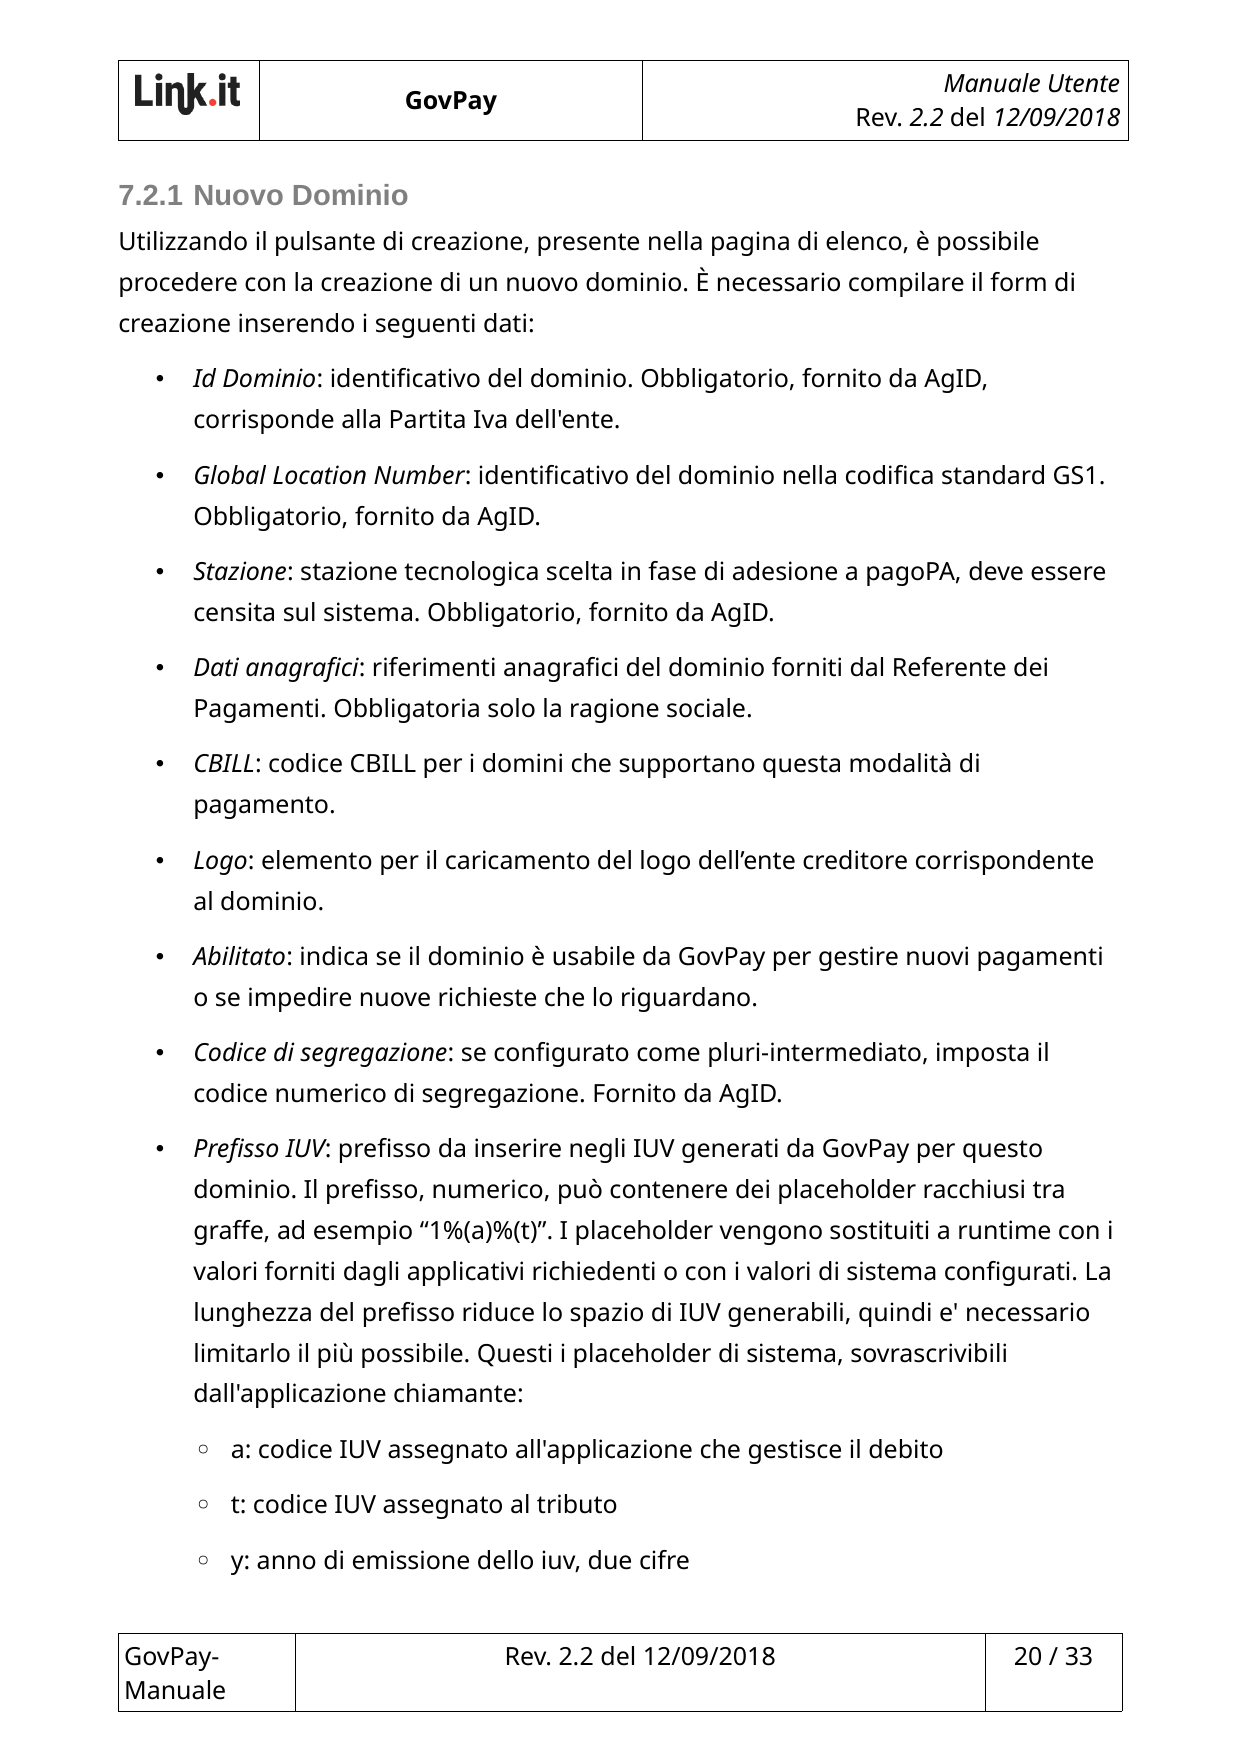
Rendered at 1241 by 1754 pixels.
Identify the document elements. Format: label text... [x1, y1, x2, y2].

list Logo: elemento per il caricamento del logo dell’ente creditore corrispondente al dominio. [156, 842, 1122, 917]
subtitle Nuovo Dominio [118, 178, 1122, 211]
list y: anno di emissione dello iuv, due cifre [193, 1542, 1122, 1576]
list Abilitato: indica se il dominio è usabile da GovPay per gestire nuovi pagamenti o se impedire nuove richieste che lo riguardano. [156, 938, 1122, 1013]
text Utilizzando il pulsante di creazione, presente nella pagina di elenco, è possibile procedere con la creazione di un nuovo dominio. È necessario compilare il form di creazione inserendo i seguenti dati: [118, 224, 1122, 340]
list a: codice IUV assegnato all'applicazione che gestisce il debito [193, 1431, 1122, 1466]
list t: codice IUV assegnato al tributo [193, 1487, 1122, 1521]
list CBILL: codice CBILL per i domini che supportano questa modalità di pagamento. [156, 746, 1122, 821]
list Dati anagrafici: riferimenti anagrafici del dominio forniti dal Referente dei Pagamenti. Obbligatoria solo la ragione sociale. [156, 650, 1122, 725]
picture [123, 65, 254, 119]
list Global Location Number: identificativo del dominio nella codifica standard GS1. Obbligatorio, fornito da AgID. [156, 457, 1122, 532]
list Prefisso IUV: prefisso da inserire negli IUV generati da GovPay per questo dominio. Il prefisso, numerico, può contenere dei placeholder racchiusi tra graffe, ad esempio “1%(a)%(t)”. I placeholder vengono sostituiti a runtime con i valori forniti dagli applicativi richiedenti o con i valori di sistema configurati. La lunghezza del prefisso riduce lo spazio di IUV generabili, quindi e' necessario limitarlo il più possibile. Questi i placeholder di sistema, sovrascrivibili dall'applicazione chiamante: [156, 1131, 1122, 1410]
list Codice di segregazione: se configurato come pluri-intermediato, imposta il codice numerico di segregazione. Fornito da AgID. [156, 1035, 1122, 1110]
list Stazione: stazione tecnologica scelta in fase di adesione a pagoPA, deve essere censita sul sistema. Obbligatorio, fornito da AgID. [156, 553, 1122, 628]
list Id Dominio: identificativo del dominio. Obbligatorio, fornito da AgID, corrisponde alla Partita Iva dell'ente. [156, 361, 1122, 436]
